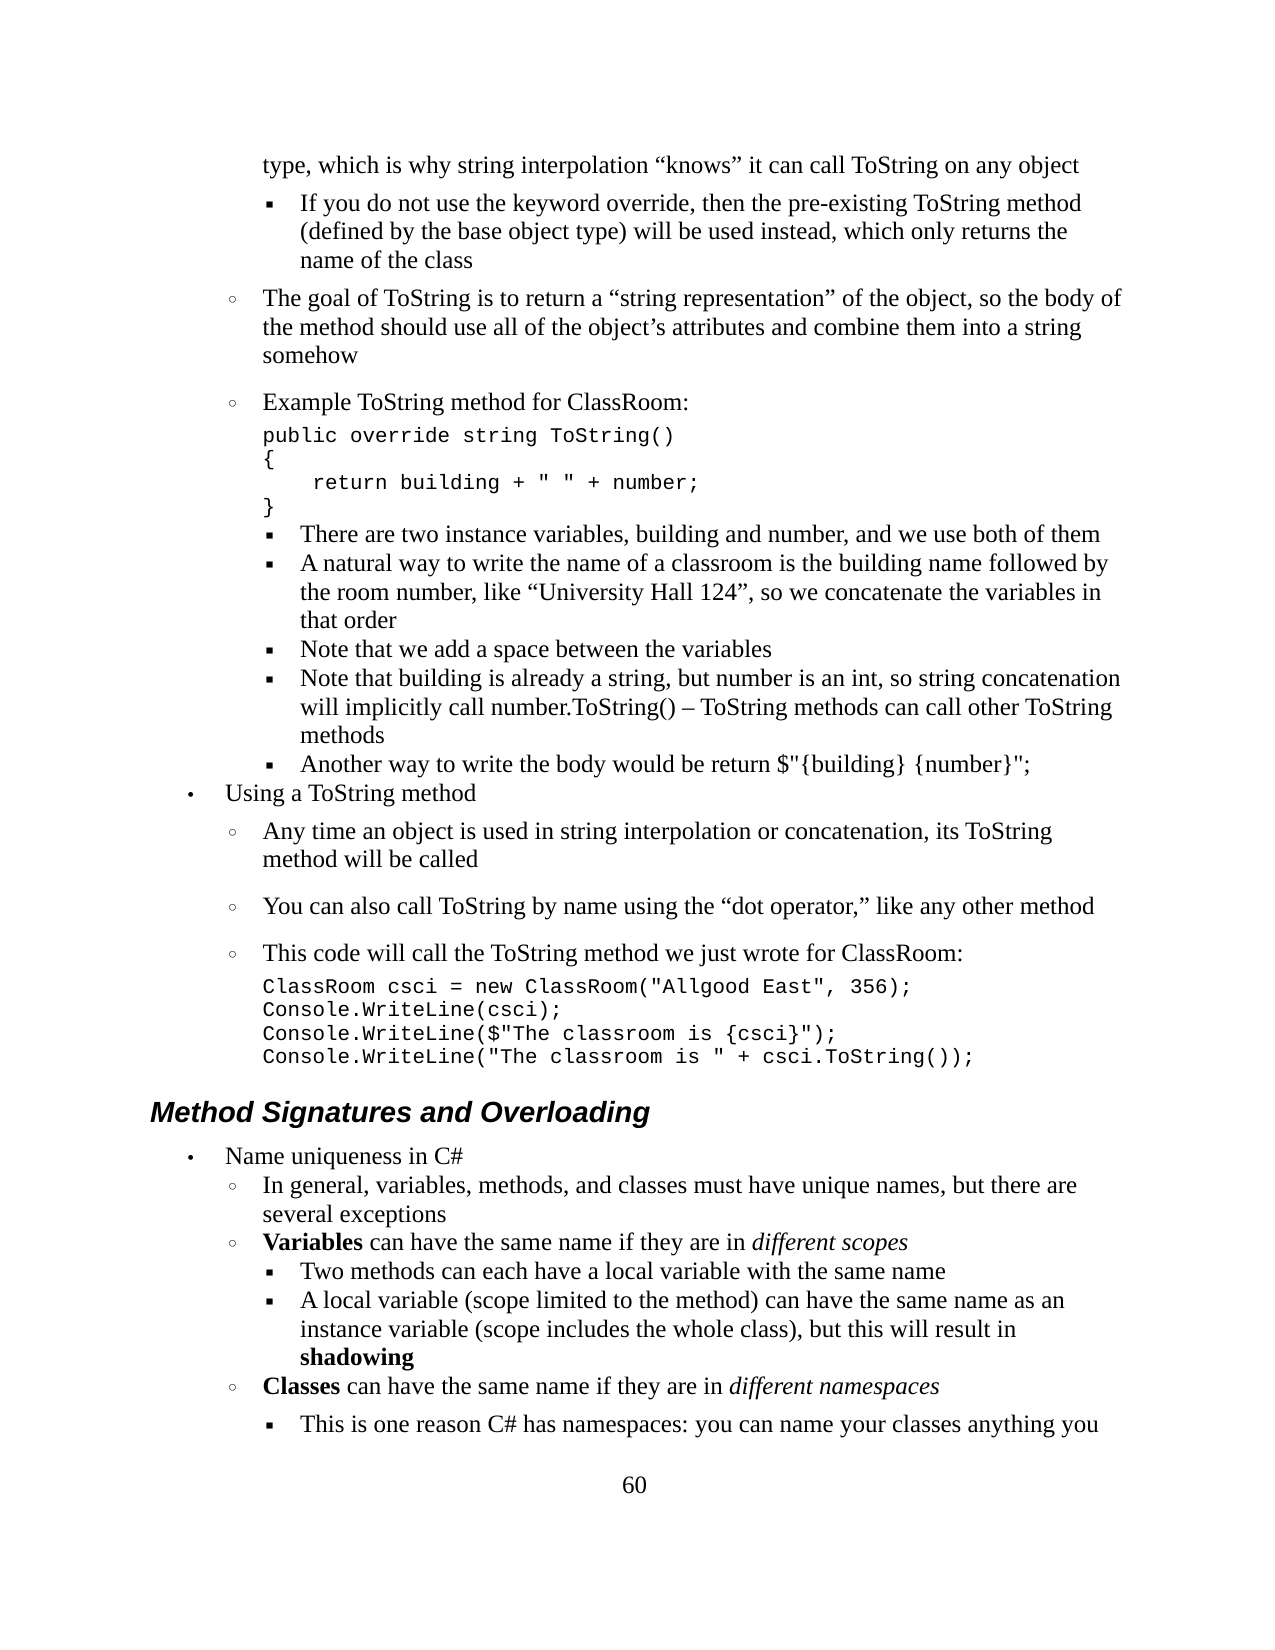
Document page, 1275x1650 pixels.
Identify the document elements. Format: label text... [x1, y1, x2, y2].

list Variables can have the same name if they are in different scopes [225, 1227, 1125, 1256]
list Name uniqueness in C# [187, 1141, 1125, 1170]
list Note that we add a space between the variables [262, 634, 1125, 663]
list Using a ToString method [187, 778, 1125, 807]
list This is one reason C# has namespaces: you can name your classes anything you [262, 1409, 1125, 1438]
list A local variable (scope limited to the method) can have the same name as an instance variable (scope includes the whole class), but this will result in shadowing [262, 1285, 1125, 1371]
list Console.WriteLine(csci); [225, 999, 1125, 1023]
list In general, variables, methods, and classes must have unique names, but there are several exceptions [225, 1170, 1125, 1227]
list type, which is why string interpolation “knows” it can call ToString on any object [225, 150, 1125, 179]
list Any time an object is used in string interpolation or concatenation, its ToString method will be called [225, 816, 1125, 873]
list Console.WriteLine($"The classroom is {csci}"); [225, 1023, 1125, 1047]
subtitle Method Signatures and Overloading [150, 1095, 1125, 1129]
list public override string ToString() [225, 425, 1125, 448]
list You can also call ToString by name using the “dot operator,” like any other method [225, 891, 1125, 920]
list ClassRoom csci = new ClassRoom("Allgood East", 356); [225, 976, 1125, 999]
list Classes can have the same name if they are in different namespaces [225, 1371, 1125, 1400]
list Console.WriteLine("The classroom is " + csci.ToString()); [225, 1047, 1125, 1070]
list Note that building is already a string, but number is an int, so string concatenation will implicitly call number.ToString() – ToString methods can call other ToString methods [262, 663, 1125, 749]
list Another way to write the body would be return $"{building} {number}"; [262, 749, 1125, 778]
list { [225, 448, 1125, 472]
list } [225, 496, 1125, 519]
list Example ToString method for ClassRoom: [225, 387, 1125, 416]
list There are two instance variables, building and number, and we use both of them [262, 519, 1125, 548]
list This code will call the ToString method we just wrote for ClassRoom: [225, 938, 1125, 967]
list If you do not use the keyword override, then the pre-existing ToString method (defined by the base object type) will be used instead, which only returns the name of the class [262, 188, 1125, 274]
list The goal of ToString is to return a “string representation” of the object, so the body of the method should use all of the object’s attributes and combine them into a string somehow [225, 283, 1125, 369]
list A natural way to write the name of a classroom is the building name followed by the room number, like “University Hall 124”, so we concatenate the variables in that order [262, 548, 1125, 634]
list Two methods can each have a local variable with the same name [262, 1256, 1125, 1285]
list return building + " " + number; [225, 472, 1125, 496]
